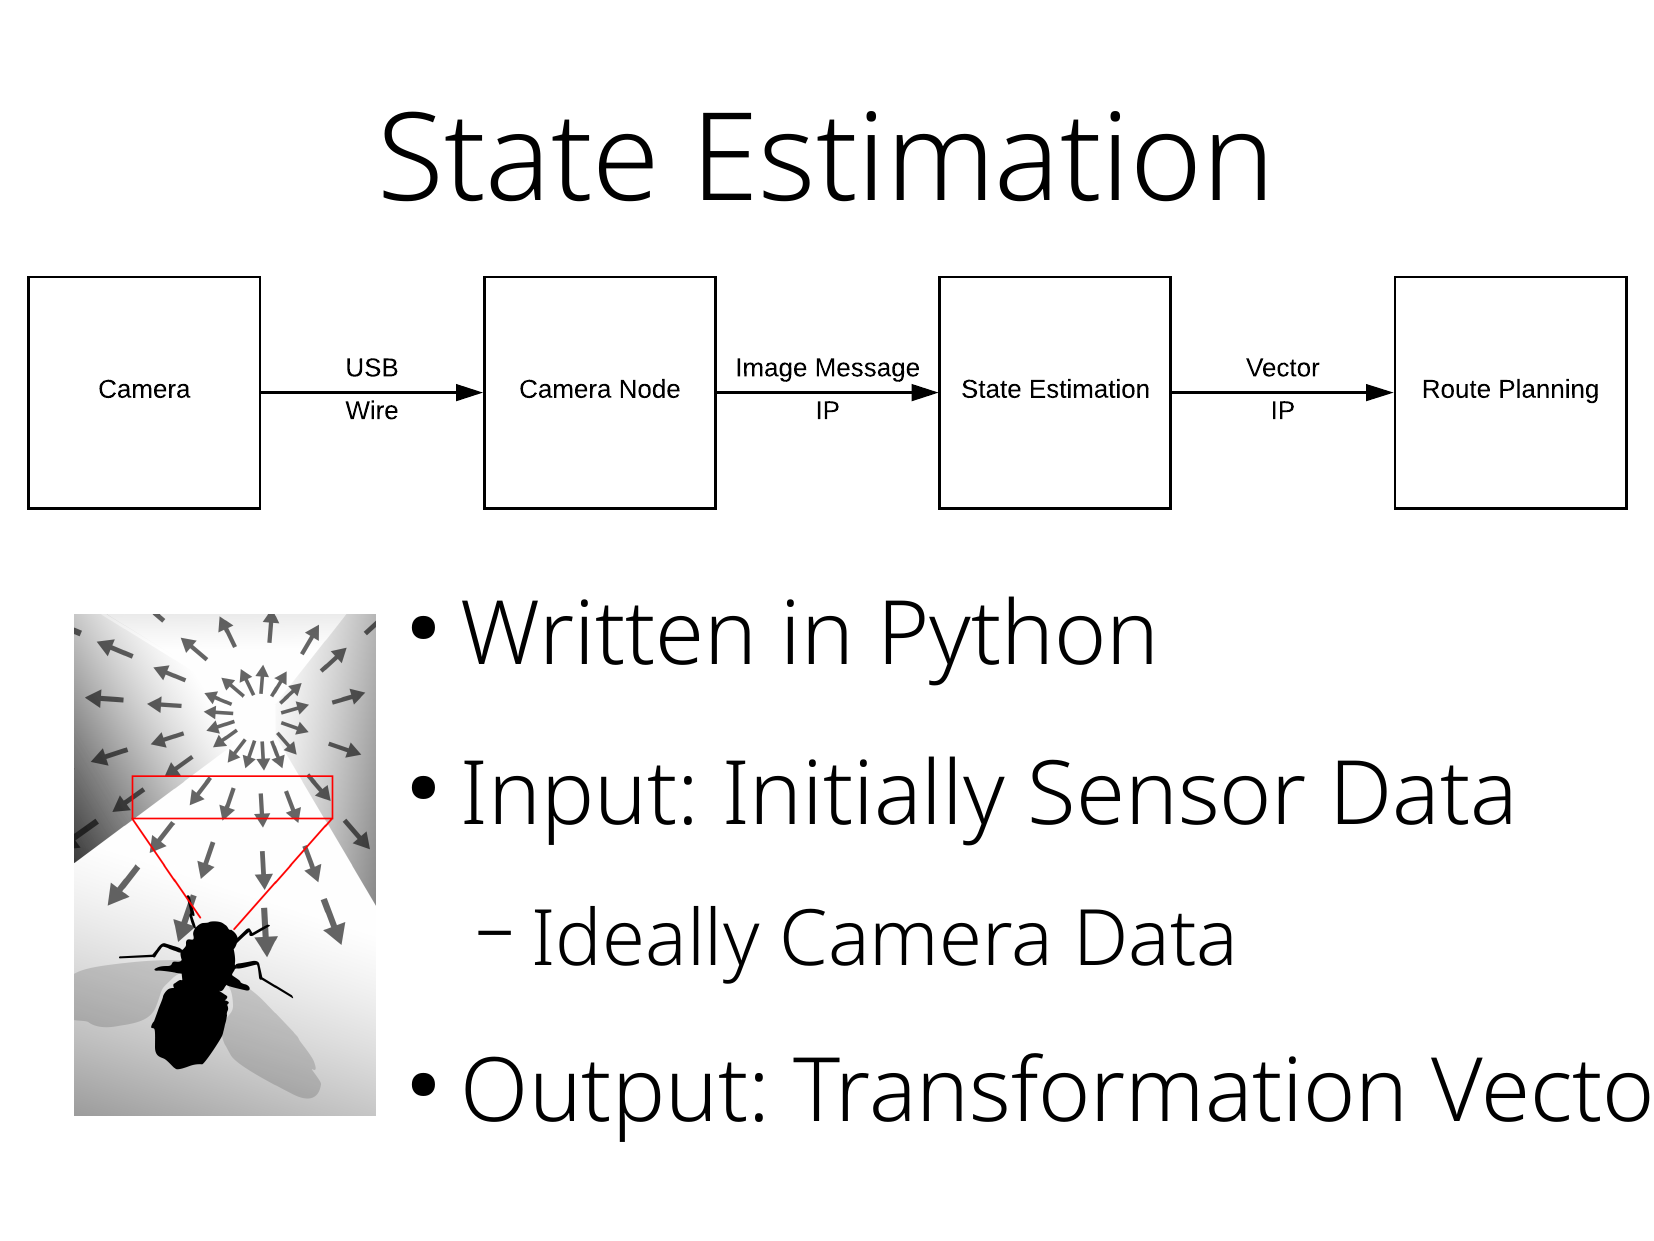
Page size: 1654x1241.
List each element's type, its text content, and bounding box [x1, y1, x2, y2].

picture [74, 614, 376, 1116]
picture [0, 225, 1654, 559]
title State Estimation [82, 49, 1571, 225]
list Written in Python Input: Initially Sensor Data Ideally Camera Data Output: Transformation Vectors [390, 570, 1654, 1241]
